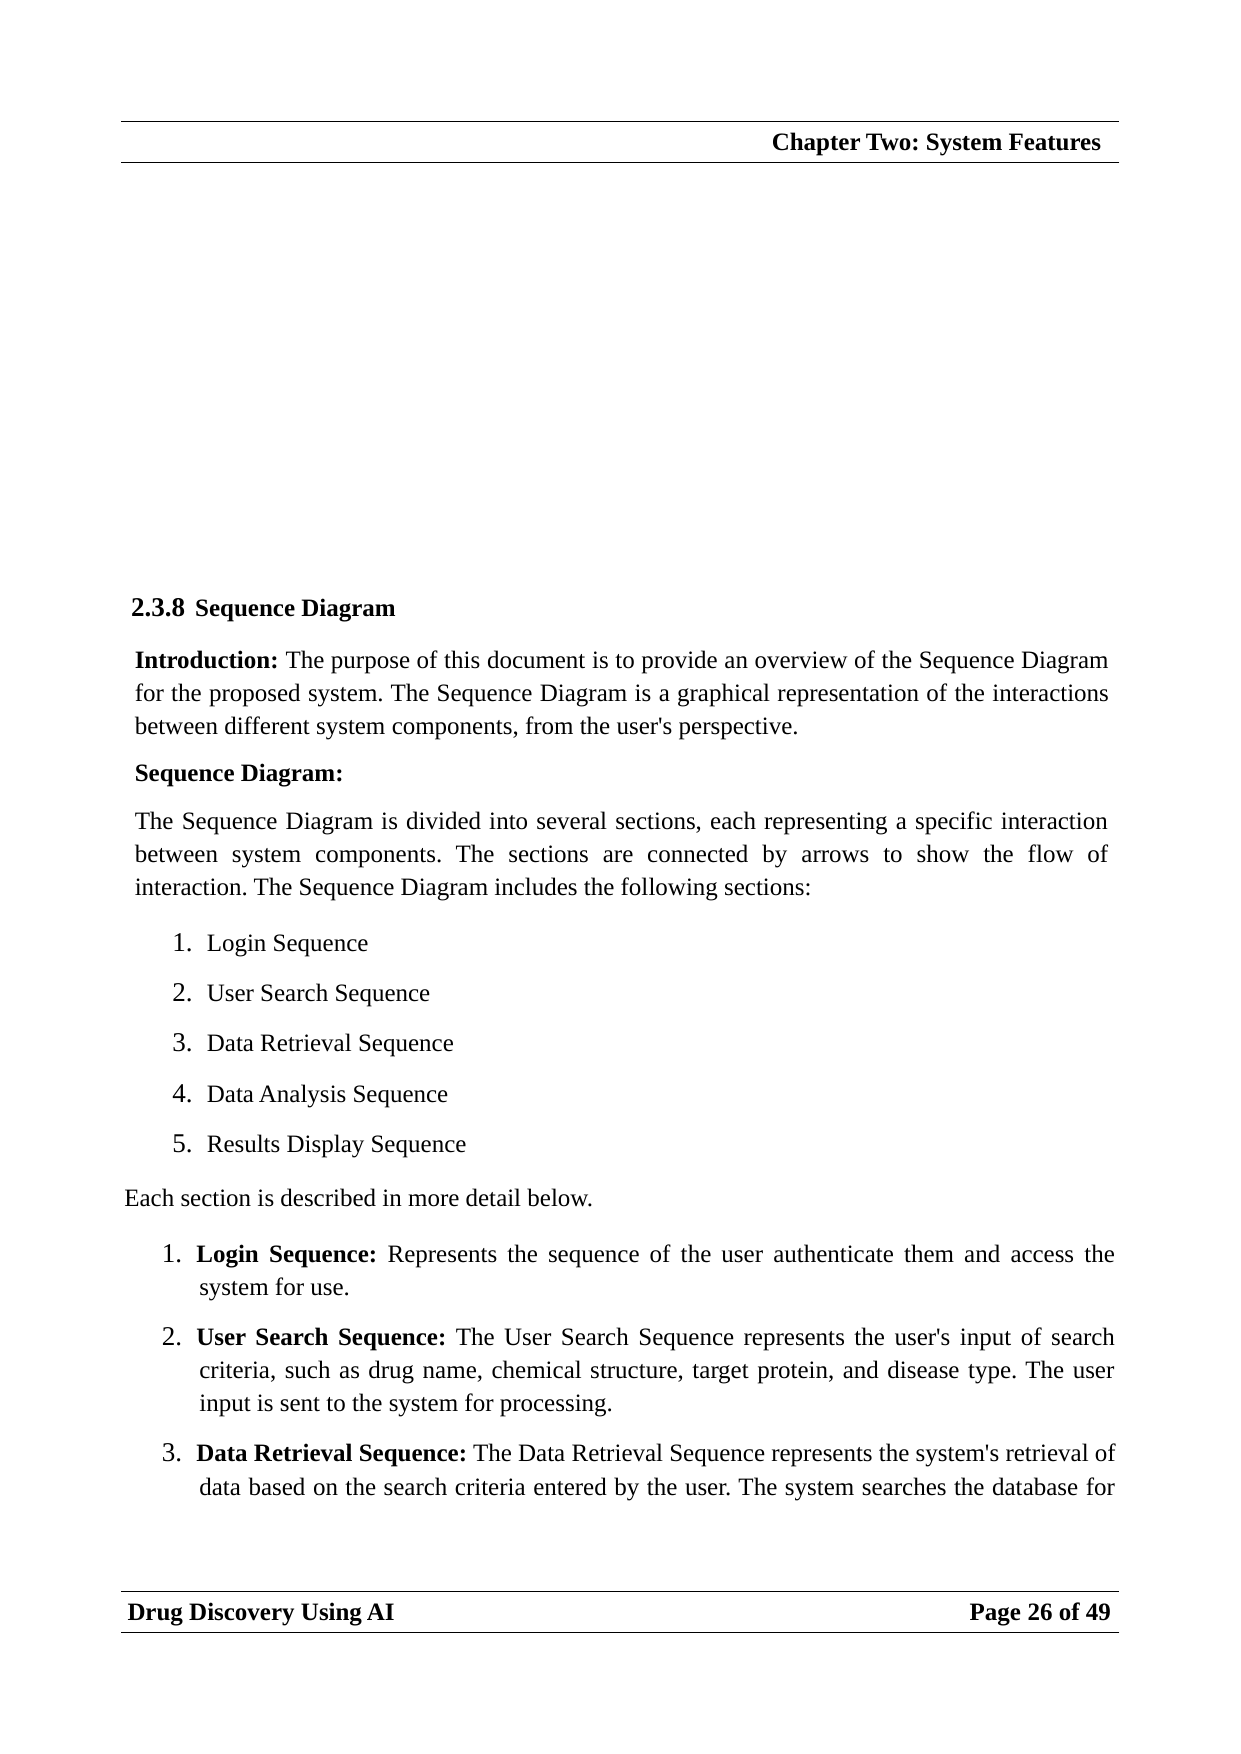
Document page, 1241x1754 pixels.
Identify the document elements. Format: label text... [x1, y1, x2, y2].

list User Search Sequence [169, 973, 1119, 1007]
text Each section is described in more detail below. [121, 1180, 1119, 1215]
text The Sequence Diagram is divided into several sections, each representing a specific interaction between system components. The sections are connected by arrows to show the flow of interaction. The Sequence Diagram includes the following sections: [132, 803, 1113, 904]
list Login Sequence [169, 923, 1119, 957]
list Data Retrieval Sequence: The Data Retrieval Sequence represents the system's retrieval of data based on the search criteria entered by the user. The system searches the database for [159, 1433, 1119, 1503]
subtitle Sequence Diagram [121, 588, 1119, 625]
list Data Analysis Sequence [169, 1074, 1119, 1108]
list Results Display Sequence [169, 1124, 1119, 1161]
list Login Sequence: Represents the sequence of the user authenticate them and access the system for use. [159, 1234, 1119, 1301]
list Data Retrieval Sequence [169, 1023, 1119, 1058]
text Introduction: The purpose of this document is to provide an overview of the Sequence Diagram for the proposed system. The Sequence Diagram is a graphical representation of the interactions between different system components, from the user's perspective. [132, 642, 1113, 740]
list User Search Sequence: The User Search Sequence represents the user's input of search criteria, such as drug name, chemical structure, target protein, and disease type. The user input is sent to the system for processing. [159, 1317, 1119, 1417]
text Sequence Diagram: [132, 756, 1113, 787]
